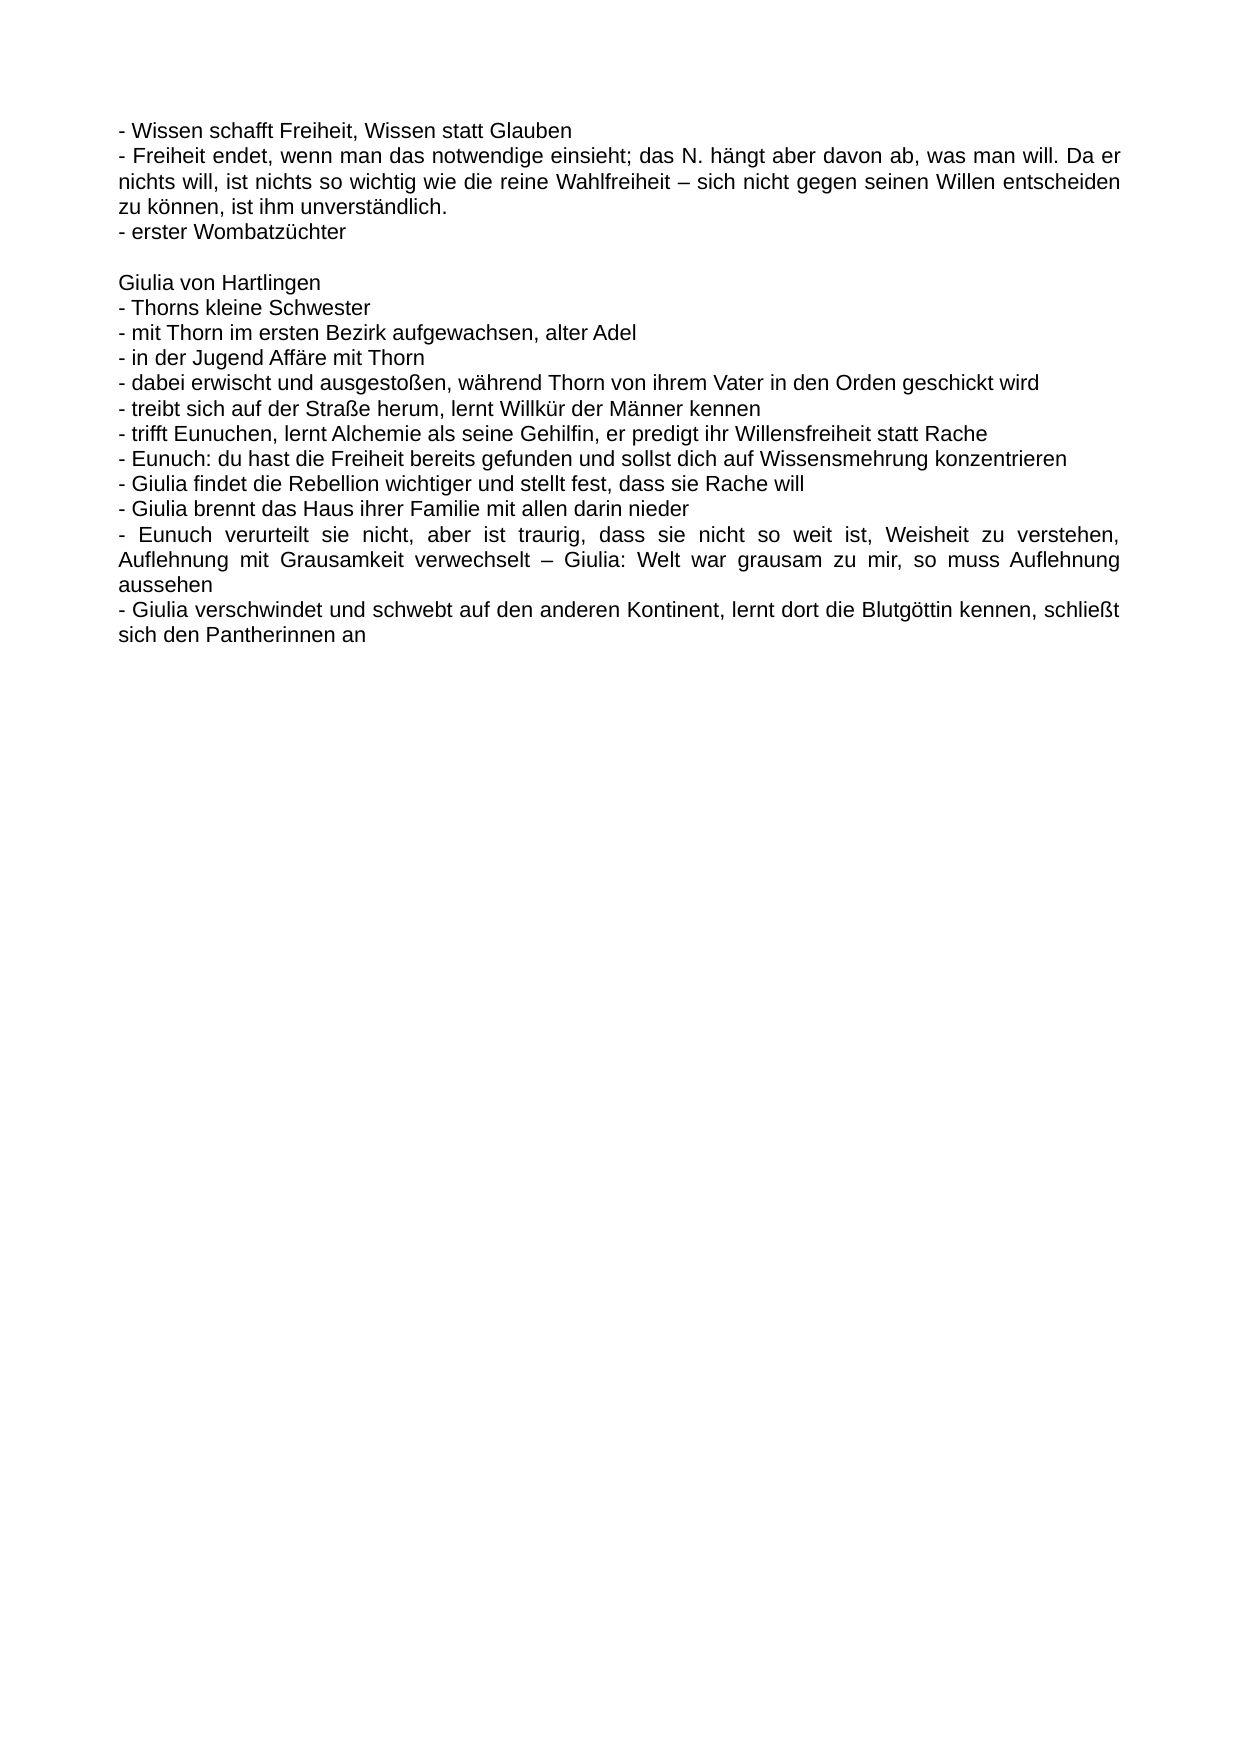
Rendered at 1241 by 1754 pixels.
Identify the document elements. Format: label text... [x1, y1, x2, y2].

text - Eunuch verurteilt sie nicht, aber ist traurig, dass sie nicht so weit ist, Weisheit zu verstehen, Auflehnung mit Grausamkeit verwechselt – Giulia: Welt war grausam zu mir, so muss Auflehnung aussehen [118, 521, 1122, 597]
text - erster Wombatzüchter [118, 219, 1122, 244]
text - treibt sich auf der Straße herum, lernt Willkür der Männer kennen [118, 395, 1122, 421]
text - Giulia findet die Rebellion wichtiger und stellt fest, dass sie Rache will [118, 471, 1122, 496]
text - in der Jugend Affäre mit Thorn [118, 345, 1122, 370]
text - Thorns kleine Schwester [118, 294, 1122, 320]
text - Giulia verschwindet und schwebt auf den anderen Kontinent, lernt dort die Blutgöttin kennen, schließt sich den Pantherinnen an [118, 597, 1122, 647]
text - dabei erwischt und ausgestoßen, während Thorn von ihrem Vater in den Orden geschickt wird [118, 370, 1122, 395]
text - mit Thorn im ersten Bezirk aufgewachsen, alter Adel [118, 320, 1122, 345]
text - Wissen schafft Freiheit, Wissen statt Glauben [118, 118, 1122, 143]
text Giulia von Hartlingen [118, 269, 1122, 294]
text - Freiheit endet, wenn man das notwendige einsieht; das N. hängt aber davon ab, was man will. Da er nichts will, ist nichts so wichtig wie die reine Wahlfreiheit – sich nicht gegen seinen Willen entscheiden zu können, ist ihm unverständlich. [118, 143, 1122, 219]
text - Eunuch: du hast die Freiheit bereits gefunden und sollst dich auf Wissensmehrung konzentrieren [118, 446, 1122, 471]
text - trifft Eunuchen, lernt Alchemie als seine Gehilfin, er predigt ihr Willensfreiheit statt Rache [118, 421, 1122, 446]
text - Giulia brennt das Haus ihrer Familie mit allen darin nieder [118, 496, 1122, 521]
